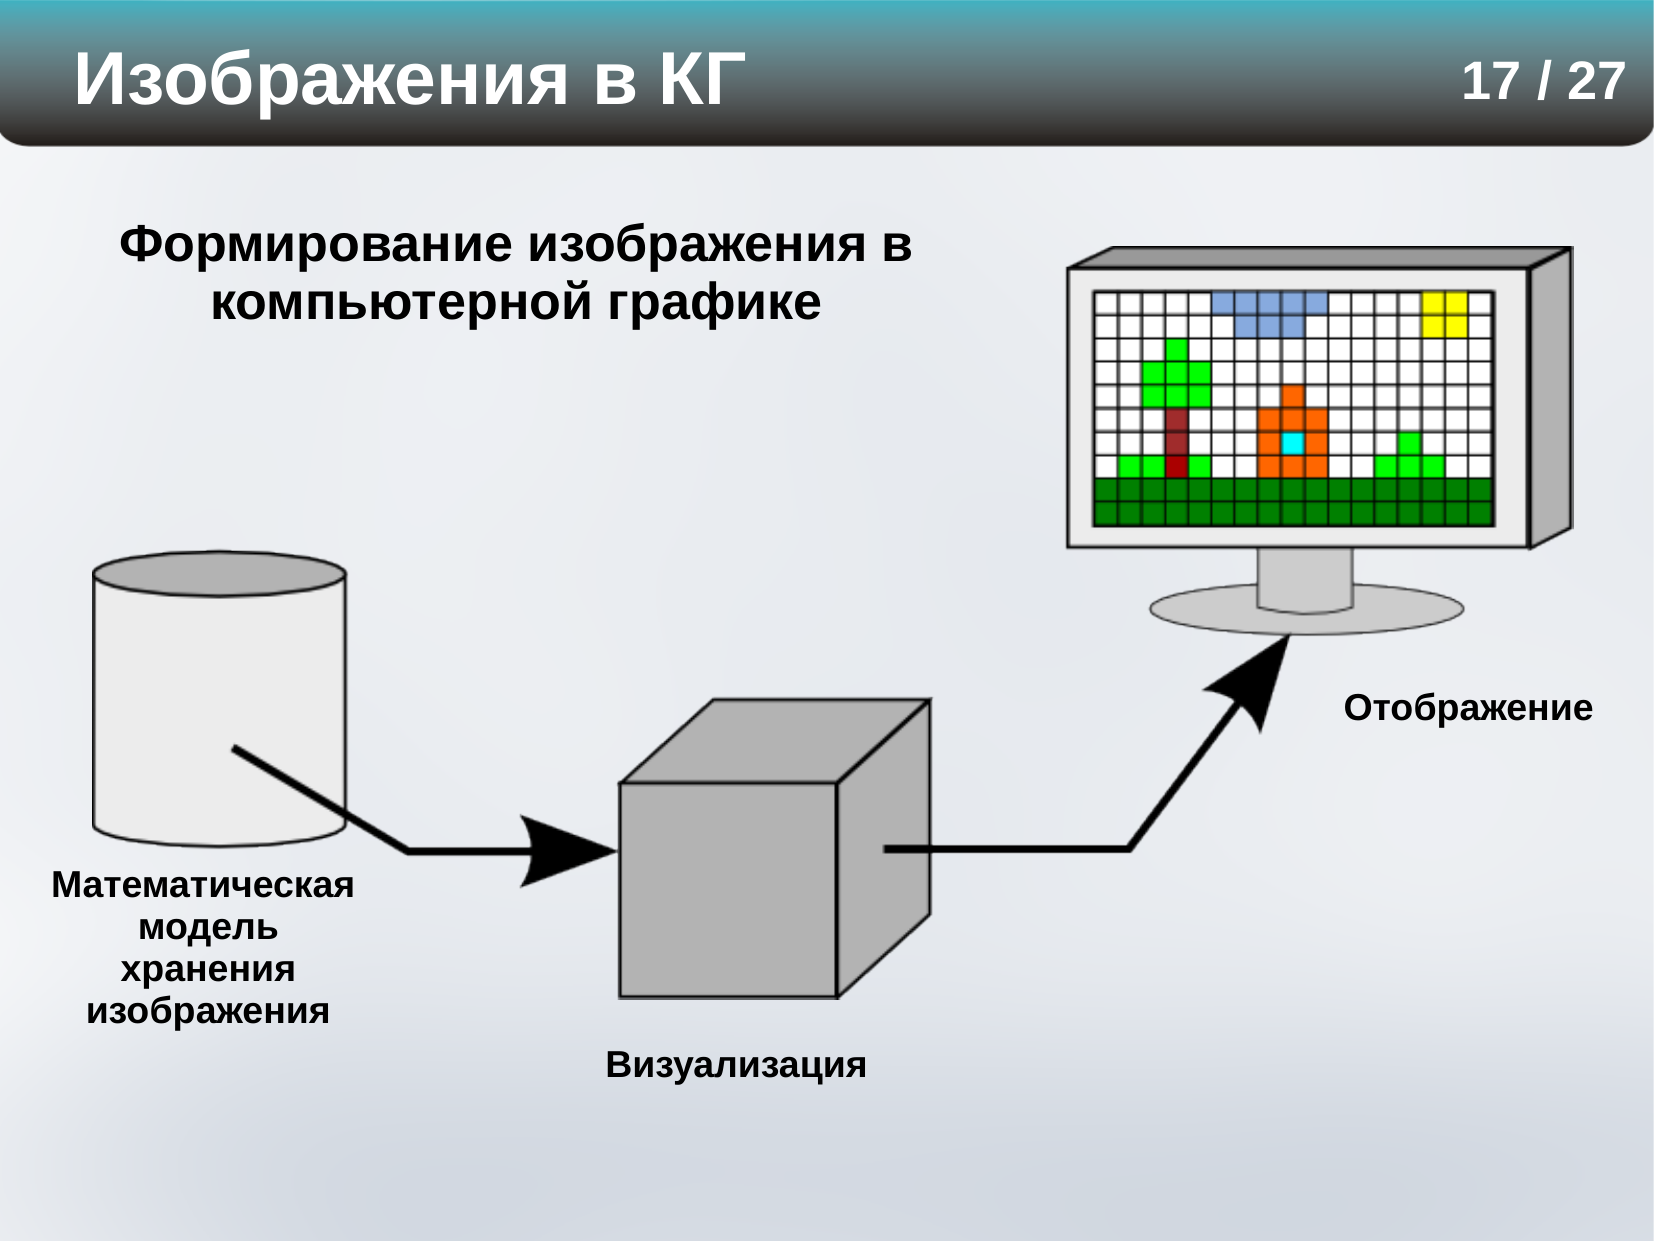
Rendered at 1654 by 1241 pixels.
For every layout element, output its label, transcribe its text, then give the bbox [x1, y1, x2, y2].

picture [0, 0, 1654, 1241]
text_box Визуализация [590, 1035, 886, 1093]
text_box Формирование изображения в компьютерной графике [88, 206, 945, 338]
text_box 5 / 27 [1446, 42, 1654, 179]
text_box Математическая модель хранения изображения [31, 856, 386, 1040]
text_box Изображения в КГ [59, 29, 1270, 129]
text_box Отображение [1328, 679, 1625, 736]
